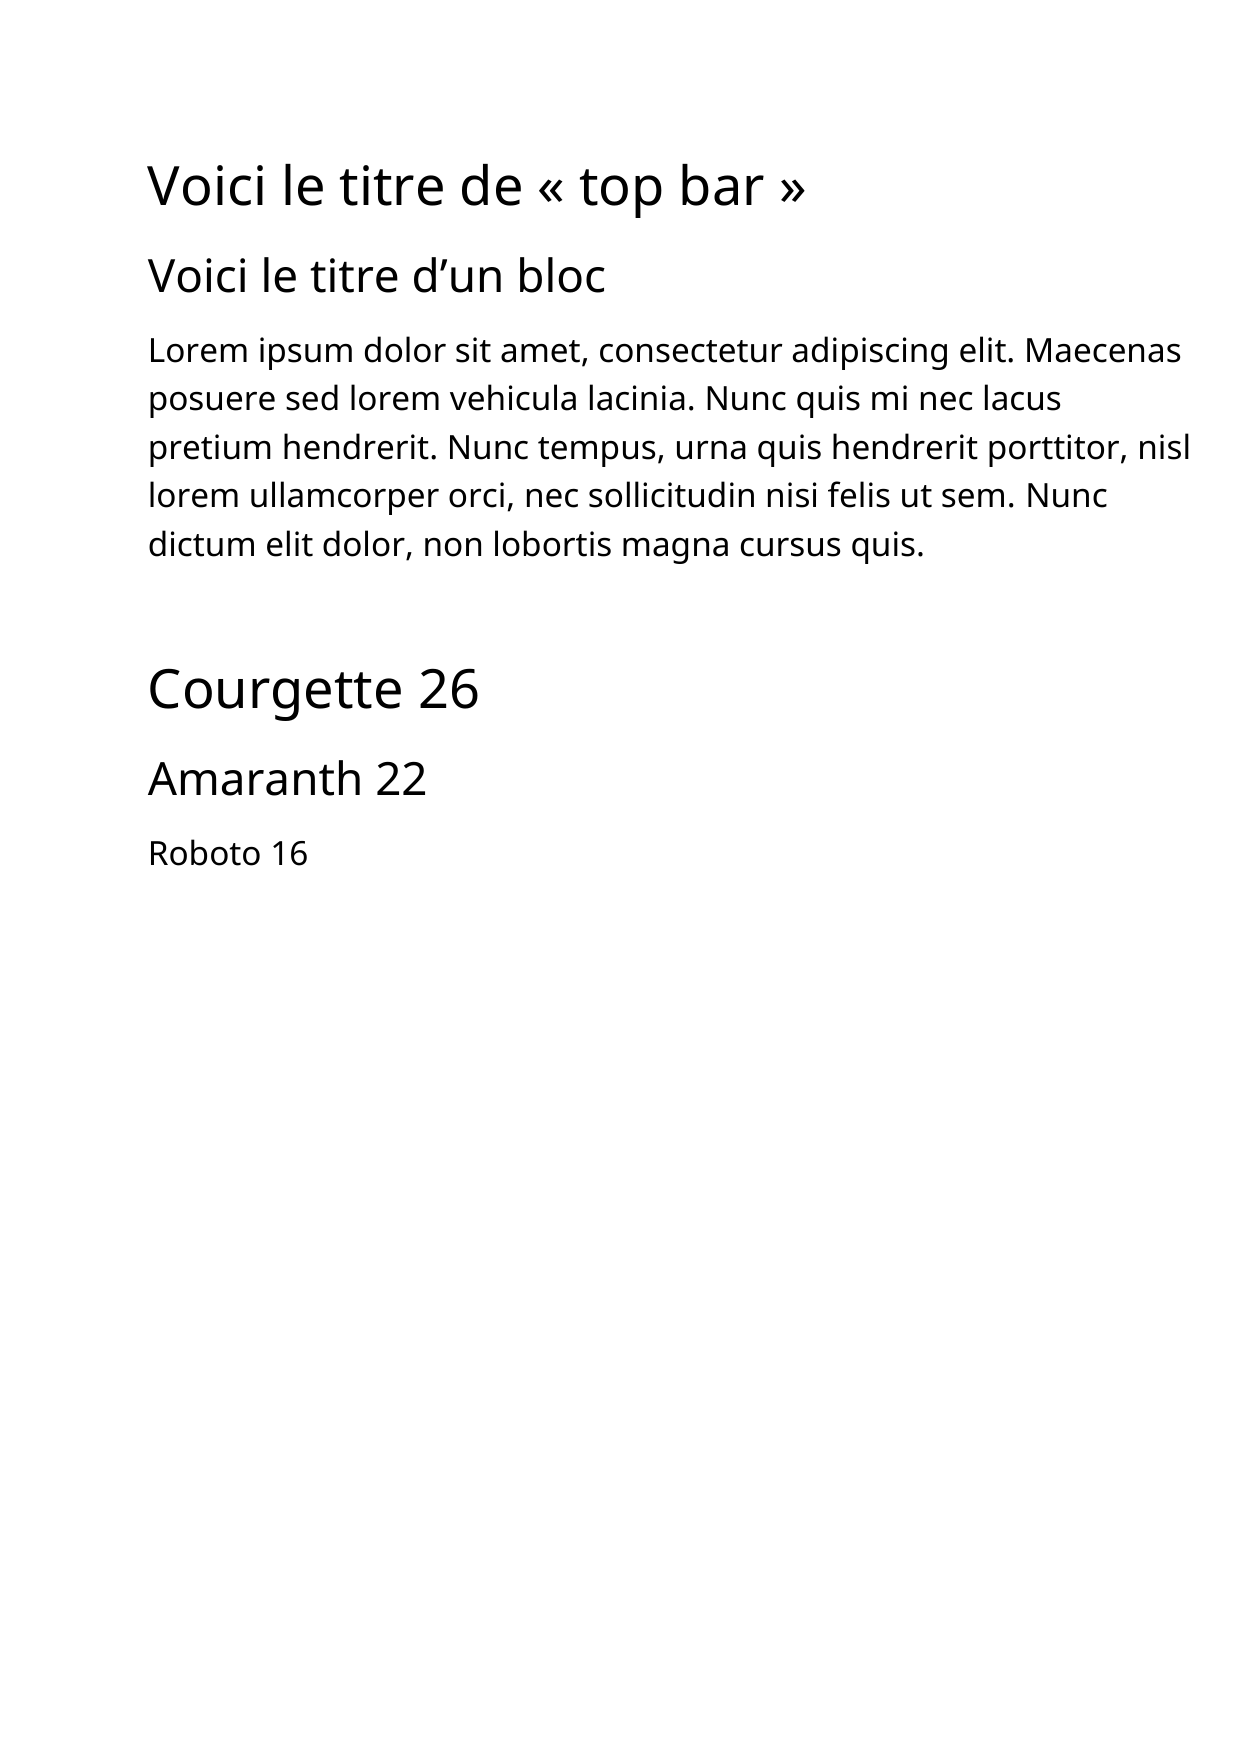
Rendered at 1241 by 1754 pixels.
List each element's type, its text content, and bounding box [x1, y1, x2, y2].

text Lorem ipsum dolor sit amet, consectetur adipiscing elit. Maecenas posuere sed lorem vehicula lacinia. Nunc quis mi nec lacus pretium hendrerit. Nunc tempus, urna quis hendrerit porttitor, nisl lorem ullamcorper orci, nec sollicitudin nisi felis ut sem. Nunc dictum elit dolor, non lobortis magna cursus quis. [148, 326, 1196, 566]
text Voici le titre d’un bloc [148, 243, 1196, 306]
text Voici le titre de « top bar » [148, 148, 1196, 221]
text Amaranth 22 [148, 747, 1196, 809]
text Roboto 16 [148, 830, 1196, 875]
text Courgette 26 [148, 651, 1196, 725]
